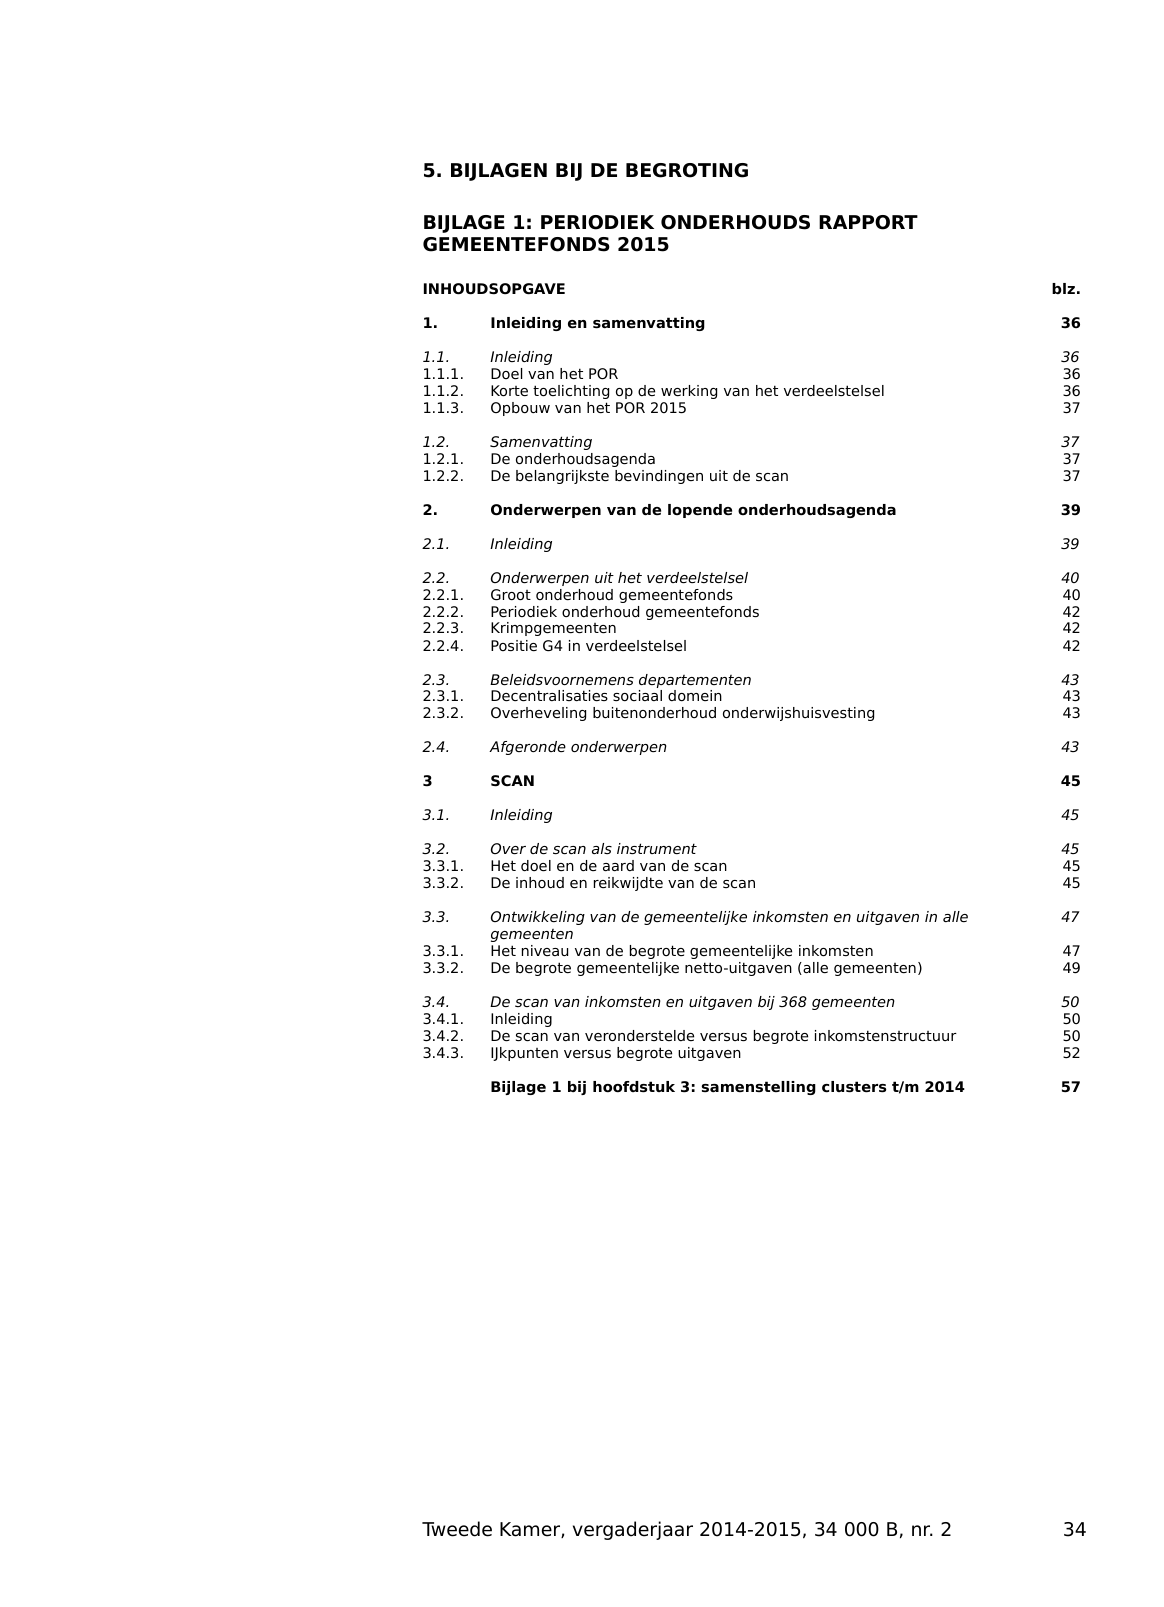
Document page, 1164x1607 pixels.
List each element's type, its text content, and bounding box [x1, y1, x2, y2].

table_cell 40 [1028, 586, 1087, 603]
table_cell [422, 654, 484, 671]
table_cell [422, 722, 484, 739]
table_cell 50 [1028, 1011, 1087, 1028]
table_cell 39 [1028, 536, 1087, 552]
table_cell Decentralisaties sociaal domein [484, 688, 1028, 705]
table_cell 3.1. [422, 807, 484, 824]
table_cell [1028, 977, 1087, 994]
table_cell 2.3. [422, 671, 484, 688]
table_cell [1028, 298, 1087, 315]
table_cell Het doel en de aard van de scan [484, 858, 1028, 875]
table_cell [1028, 790, 1087, 807]
table_cell [1028, 892, 1087, 909]
table_cell 42 [1028, 604, 1087, 620]
table_cell [422, 553, 484, 569]
table_cell [484, 417, 1028, 434]
table_cell [422, 824, 484, 841]
subtitle BIJLAGE 1: PERIODIEK ONDERHOUDS RAPPORT GEMEENTEFONDS 2015 [422, 212, 1087, 256]
table_cell [484, 892, 1028, 909]
table_cell [1028, 417, 1087, 434]
table_cell 37 [1028, 400, 1087, 417]
table_cell [484, 756, 1028, 773]
table_cell [1028, 485, 1087, 502]
table_cell [1028, 553, 1087, 569]
table_cell Inleiding [484, 349, 1028, 366]
table_cell [422, 485, 484, 502]
table_header INHOUDSOPGAVE [422, 281, 1028, 298]
table_cell Groot onderhoud gemeentefonds [484, 586, 1028, 603]
table_cell [422, 298, 484, 315]
table_cell 3.4. [422, 994, 484, 1011]
table_cell Bijlage 1 bij hoofdstuk 3: samenstelling clusters t/m 2014 [484, 1079, 1028, 1096]
table_cell Inleiding [484, 1011, 1028, 1028]
table_cell Opbouw van het POR 2015 [484, 400, 1028, 417]
table_cell [422, 417, 484, 434]
table_cell 2.2.1. [422, 586, 484, 603]
table_cell Inleiding [484, 536, 1028, 552]
table_cell [422, 756, 484, 773]
table_cell 3.3.1. [422, 858, 484, 875]
table_cell 39 [1028, 502, 1087, 518]
table_cell Het niveau van de begrote gemeentelijke inkomsten [484, 943, 1028, 960]
table_cell [484, 519, 1028, 536]
table_cell 3.3. [422, 909, 484, 943]
table_cell Inleiding [484, 807, 1028, 824]
table_cell [422, 790, 484, 807]
table_cell [422, 519, 484, 536]
table_cell 36 [1028, 366, 1087, 383]
table_cell [422, 1062, 484, 1079]
table_cell De scan van inkomsten en uitgaven bij 368 gemeenten [484, 994, 1028, 1011]
table_cell [484, 298, 1028, 315]
table_cell [1028, 519, 1087, 536]
table_cell 2.1. [422, 536, 484, 552]
table_cell 47 [1028, 943, 1087, 960]
table_cell 2.3.2. [422, 705, 484, 722]
table_cell Onderwerpen uit het verdeelstelsel [484, 570, 1028, 586]
table_cell Samenvatting [484, 434, 1028, 451]
table_cell 40 [1028, 570, 1087, 586]
table_cell [484, 485, 1028, 502]
table_cell Ontwikkeling van de gemeentelijke inkomsten en uitgaven in alle gemeenten [484, 909, 1028, 943]
table_cell De belangrijkste bevindingen uit de scan [484, 468, 1028, 484]
table_cell 3 [422, 773, 484, 790]
table_cell [484, 790, 1028, 807]
table_cell [1028, 332, 1087, 349]
table_cell 2.2. [422, 570, 484, 586]
table_cell 36 [1028, 349, 1087, 366]
table_cell Periodiek onderhoud gemeentefonds [484, 604, 1028, 620]
table_cell 43 [1028, 739, 1087, 756]
table_cell [422, 977, 484, 994]
table_cell Inleiding en samenvatting [484, 315, 1028, 332]
table_cell [1028, 1062, 1087, 1079]
table_cell Over de scan als instrument [484, 841, 1028, 858]
table_cell 37 [1028, 434, 1087, 451]
table_cell 49 [1028, 960, 1087, 977]
table_cell 43 [1028, 705, 1087, 722]
table_cell 3.3.2. [422, 960, 484, 977]
table_cell 37 [1028, 468, 1087, 484]
table_cell 45 [1028, 773, 1087, 790]
table_cell Afgeronde onderwerpen [484, 739, 1028, 756]
table_cell 1.1.1. [422, 366, 484, 383]
table_cell 45 [1028, 807, 1087, 824]
table_cell De onderhoudsagenda [484, 451, 1028, 468]
table_cell 1. [422, 315, 484, 332]
table_cell [484, 977, 1028, 994]
table_cell [484, 553, 1028, 569]
table_cell [484, 654, 1028, 671]
table_cell 45 [1028, 875, 1087, 892]
table_cell 50 [1028, 994, 1087, 1011]
table_cell 2.4. [422, 739, 484, 756]
table_cell 52 [1028, 1045, 1087, 1062]
table_cell 2.2.4. [422, 638, 484, 654]
table_cell SCAN [484, 773, 1028, 790]
table_cell 36 [1028, 383, 1087, 400]
table_cell 1.1.3. [422, 400, 484, 417]
subtitle 5. BIJLAGEN BIJ DE BEGROTING [422, 160, 1087, 182]
table_cell 2. [422, 502, 484, 518]
table_cell 3.4.3. [422, 1045, 484, 1062]
table_cell 3.2. [422, 841, 484, 858]
table_cell 3.3.1. [422, 943, 484, 960]
table_cell 2.2.3. [422, 620, 484, 637]
table_cell 1.2.2. [422, 468, 484, 484]
table_cell 50 [1028, 1028, 1087, 1045]
table_cell De begrote gemeentelijke netto-uitgaven (alle gemeenten) [484, 960, 1028, 977]
table_cell 42 [1028, 638, 1087, 654]
table_cell Doel van het POR [484, 366, 1028, 383]
table_cell [1028, 722, 1087, 739]
table_cell [1028, 756, 1087, 773]
table_cell Positie G4 in verdeelstelsel [484, 638, 1028, 654]
table_cell 45 [1028, 841, 1087, 858]
table_cell 3.4.2. [422, 1028, 484, 1045]
table_cell 3.3.2. [422, 875, 484, 892]
table_cell [484, 722, 1028, 739]
table_cell IJkpunten versus begrote uitgaven [484, 1045, 1028, 1062]
table_cell 45 [1028, 858, 1087, 875]
table_cell [422, 892, 484, 909]
table_header blz. [1028, 281, 1087, 298]
table_cell Krimpgemeenten [484, 620, 1028, 637]
table_cell Korte toelichting op de werking van het verdeelstelsel [484, 383, 1028, 400]
table_cell 43 [1028, 688, 1087, 705]
table_cell 1.2.1. [422, 451, 484, 468]
table_cell [422, 1079, 484, 1096]
table_cell 2.3.1. [422, 688, 484, 705]
table_cell [484, 1062, 1028, 1079]
table_cell Beleidsvoornemens departementen [484, 671, 1028, 688]
table_cell [484, 824, 1028, 841]
table_cell 42 [1028, 620, 1087, 637]
table_cell 43 [1028, 671, 1087, 688]
table_cell 37 [1028, 451, 1087, 468]
table_cell Overheveling buitenonderhoud onderwijshuisvesting [484, 705, 1028, 722]
table_cell 1.2. [422, 434, 484, 451]
table_cell 2.2.2. [422, 604, 484, 620]
table_cell 47 [1028, 909, 1087, 943]
table_cell [1028, 824, 1087, 841]
table_cell 36 [1028, 315, 1087, 332]
table_cell De inhoud en reikwijdte van de scan [484, 875, 1028, 892]
table_cell [422, 332, 484, 349]
table_cell [484, 332, 1028, 349]
table_cell De scan van veronderstelde versus begrote inkomstenstructuur [484, 1028, 1028, 1045]
table_cell 57 [1028, 1079, 1087, 1096]
table_cell 1.1. [422, 349, 484, 366]
table_cell 1.1.2. [422, 383, 484, 400]
table_cell Onderwerpen van de lopende onderhoudsagenda [484, 502, 1028, 518]
table_cell [1028, 654, 1087, 671]
table_cell 3.4.1. [422, 1011, 484, 1028]
